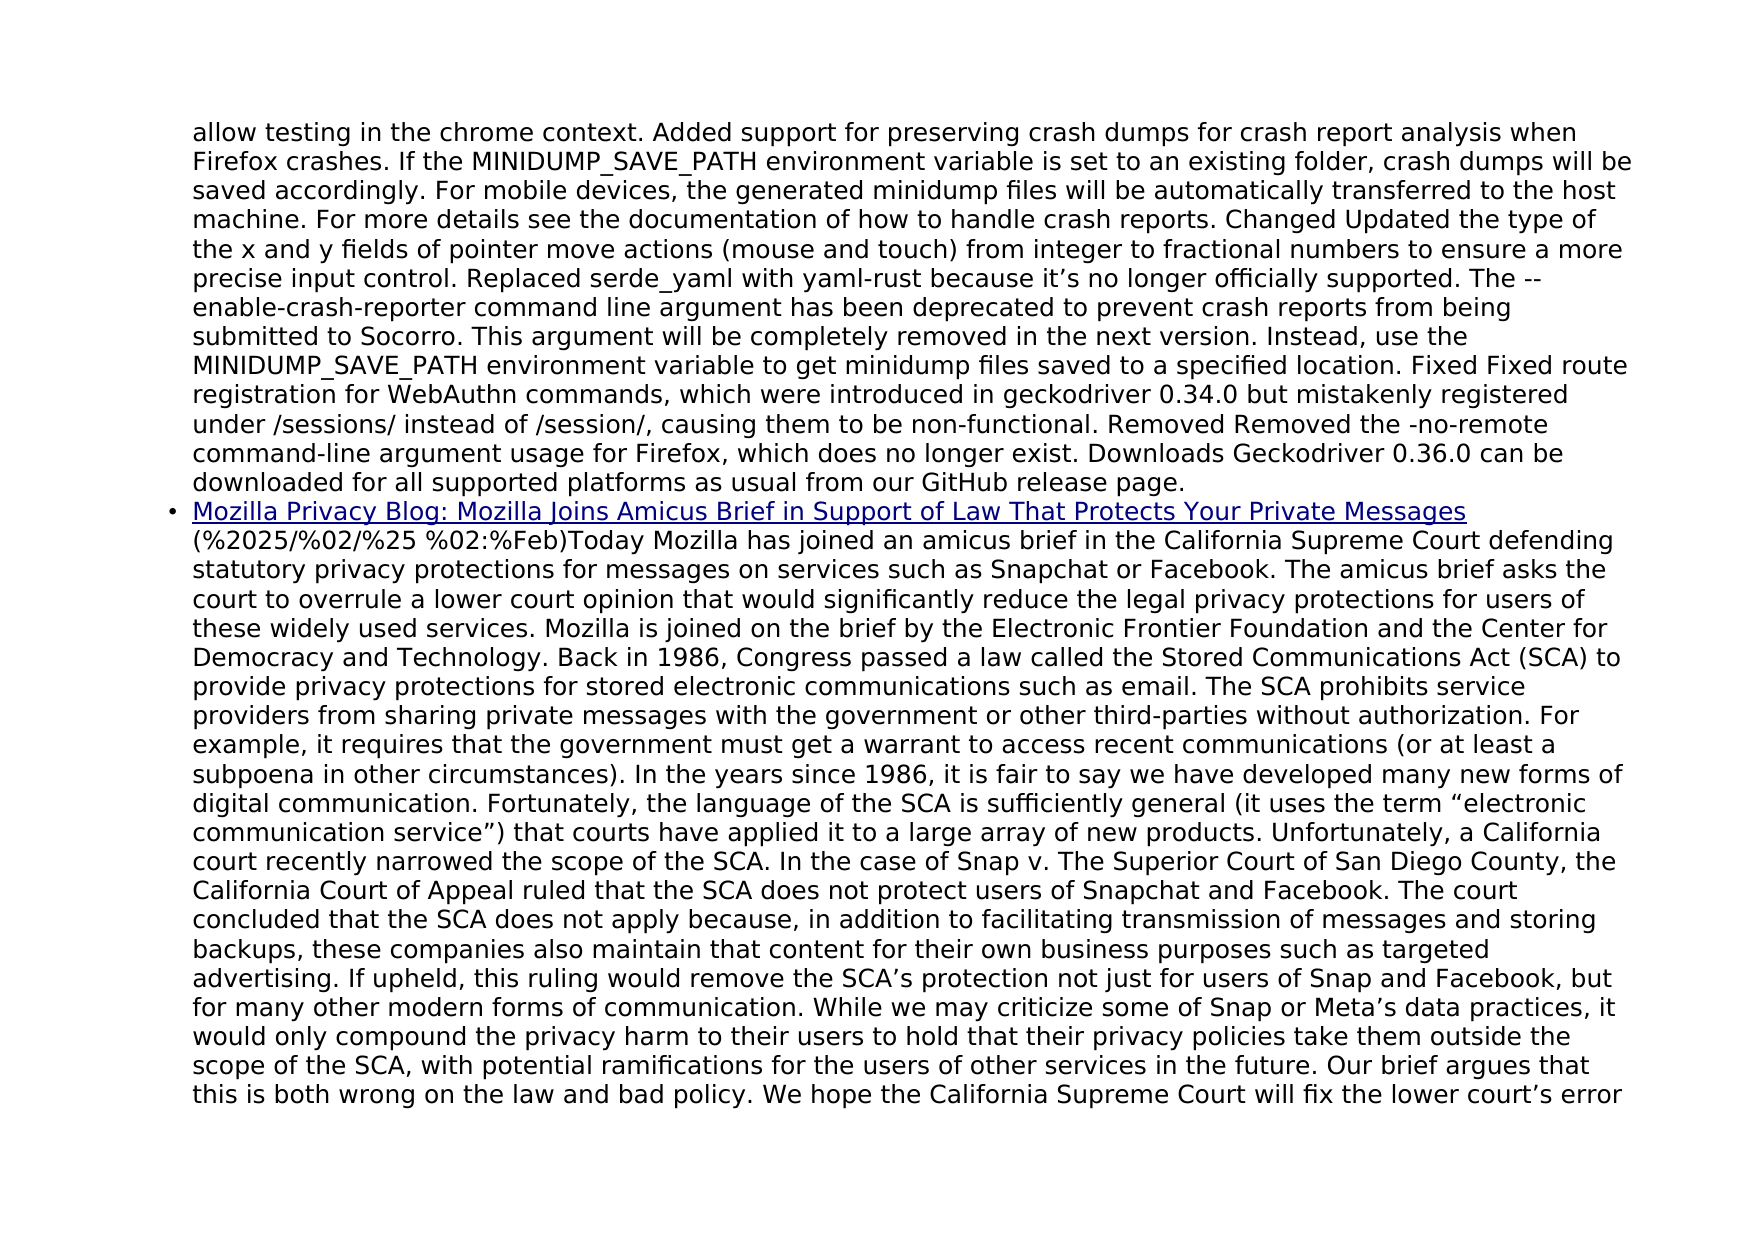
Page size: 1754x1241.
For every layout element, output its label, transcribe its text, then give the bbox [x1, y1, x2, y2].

list Mozilla Privacy Blog: Mozilla Joins Amicus Brief in Support of Law That Protects Your Private Messages (%2025/%02/%25 %02:%Feb)Today Mozilla has joined an amicus brief in the California Supreme Court defending statutory privacy protections for messages on services such as Snapchat or Facebook. The amicus brief asks the court to overrule a lower court opinion that would significantly reduce the legal privacy protections for users of these widely used services. Mozilla is joined on the brief by the Electronic Frontier Foundation and the Center for Democracy and Technology. Back in 1986, Congress passed a law called the Stored Communications Act (SCA) to provide privacy protections for stored electronic communications such as email. The SCA prohibits service providers from sharing private messages with the government or other third-parties without authorization. For example, it requires that the government must get a warrant to access recent communications (or at least a subpoena in other circumstances). In the years since 1986, it is fair to say we have developed many new forms of digital communication. Fortunately, the language of the SCA is sufficiently general (it uses the term “electronic communication service”) that courts have applied it to a large array of new products. Unfortunately, a California court recently narrowed the scope of the SCA. In the case of Snap v. The Superior Court of San Diego County, the California Court of Appeal ruled that the SCA does not protect users of Snapchat and Facebook. The court concluded that the SCA does not apply because, in addition to facilitating transmission of messages and storing backups, these companies also maintain that content for their own business purposes such as targeted advertising. If upheld, this ruling would remove the SCA’s protection not just for users of Snap and Facebook, but for many other modern forms of communication. While we may criticize some of Snap or Meta’s data practices, it would only compound the privacy harm to their users to hold that their privacy policies take them outside the scope of the SCA, with potential ramifications for the users of other services in the future. Our brief argues that this is both wrong on the law and bad policy. We hope the California Supreme Court will fix the lower court’s error [177, 497, 1636, 1110]
list allow testing in the chrome context. Added support for preserving crash dumps for crash report analysis when Firefox crashes. If the MINIDUMP_SAVE_PATH environment variable is set to an existing folder, crash dumps will be saved accordingly. For mobile devices, the generated minidump files will be automatically transferred to the host machine. For more details see the documentation of how to handle crash reports. Changed Updated the type of the x and y fields of pointer move actions (mouse and touch) from integer to fractional numbers to ensure a more precise input control. Replaced serde_yaml with yaml-rust because it’s no longer officially supported. The --enable-crash-reporter command line argument has been deprecated to prevent crash reports from being submitted to Socorro. This argument will be completely removed in the next version. Instead, use the MINIDUMP_SAVE_PATH environment variable to get minidump files saved to a specified location. Fixed Fixed route registration for WebAuthn commands, which were introduced in geckodriver 0.34.0 but mistakenly registered under /sessions/ instead of /session/, causing them to be non-functional. Removed Removed the -no-remote command-line argument usage for Firefox, which does no longer exist. Downloads Geckodriver 0.36.0 can be downloaded for all supported platforms as usual from our GitHub release page. [177, 118, 1636, 497]
